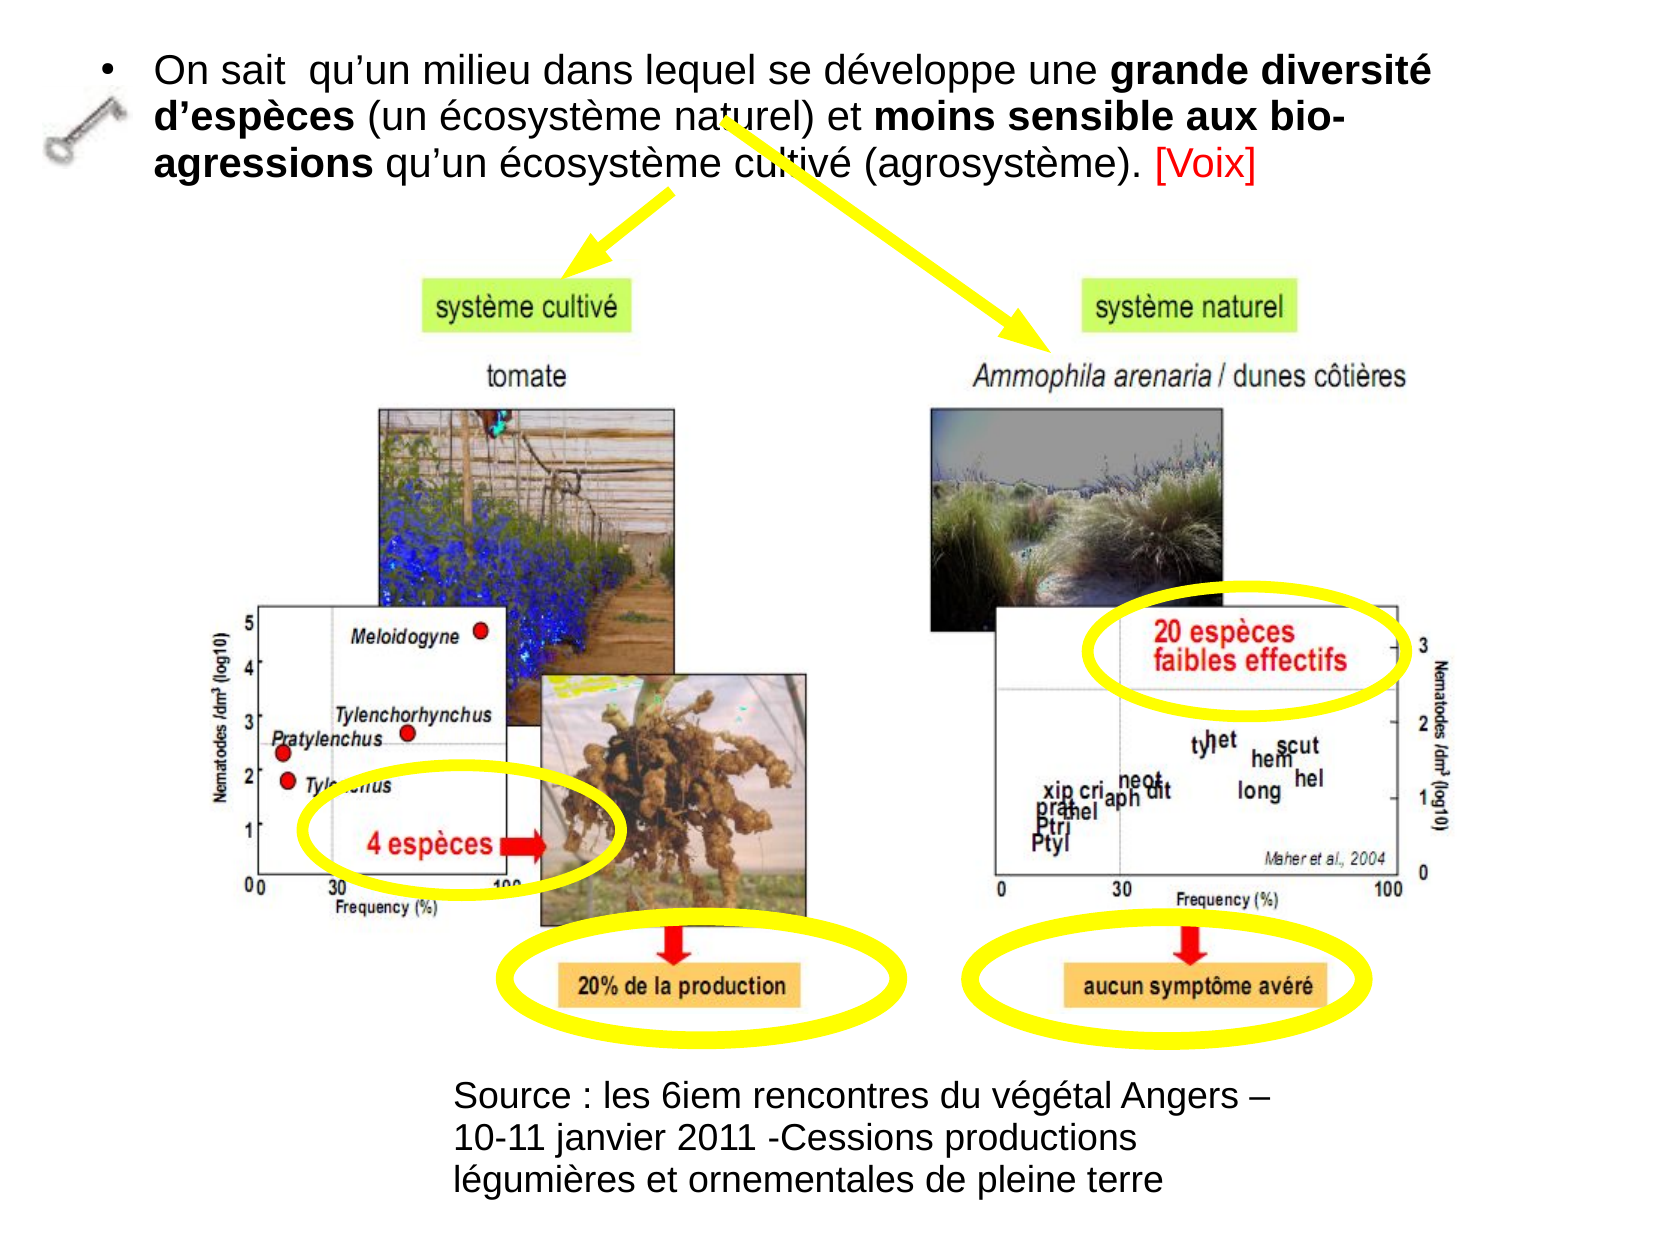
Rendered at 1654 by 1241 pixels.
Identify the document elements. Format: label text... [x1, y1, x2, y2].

picture [162, 259, 1519, 1014]
picture [980, 927, 1354, 1014]
picture [514, 926, 889, 1014]
text_box Source : les 6iem rencontres du végétal Angers – 10-11 janvier 2011 -Cessions productions légumières et ornementales de pleine terre [438, 1067, 1309, 1209]
picture [42, 85, 133, 169]
list On sait qu’un milieu dans lequel se développe une grande diversité d’espèces (un écosystème naturel) et moins sensible aux bio-agressions qu’un écosystème cultivé (agrosystème). [Voix] [82, 46, 1538, 1010]
